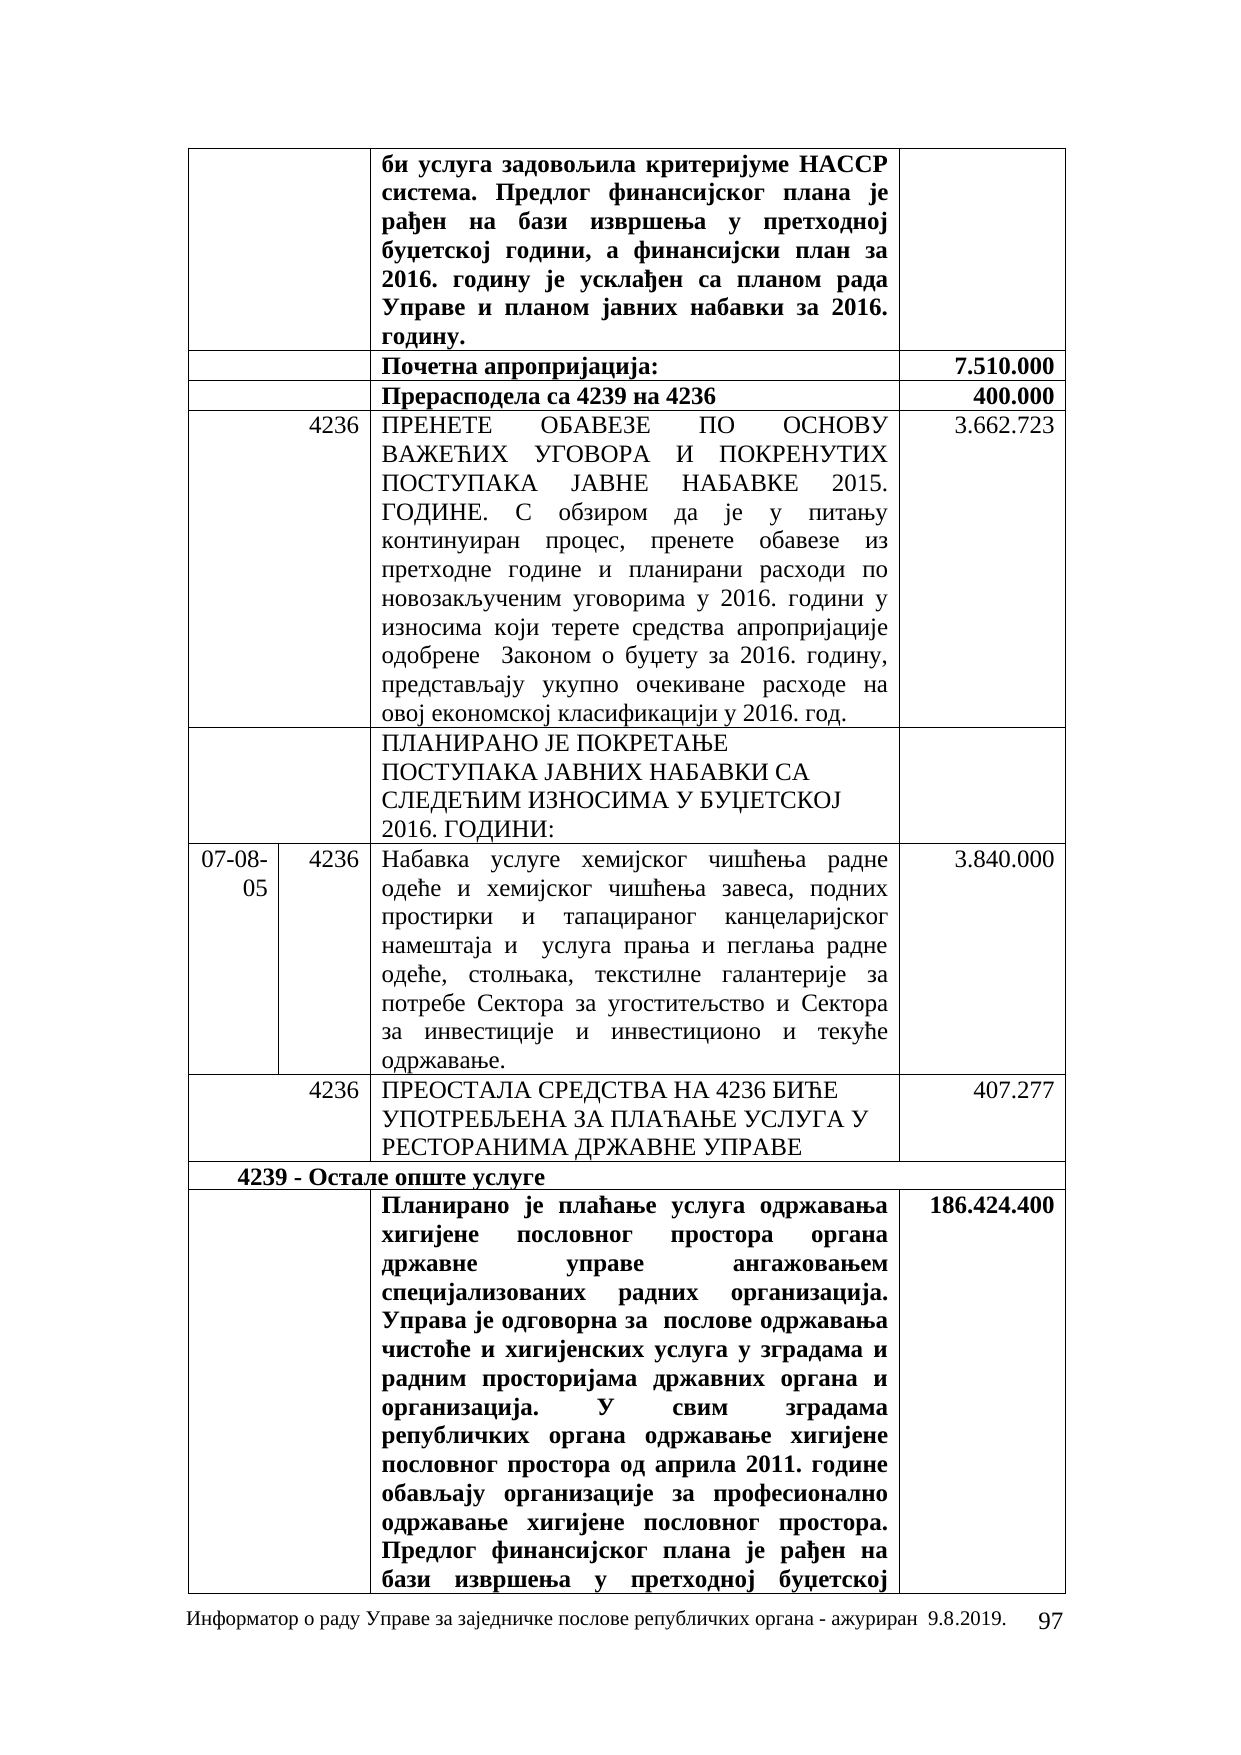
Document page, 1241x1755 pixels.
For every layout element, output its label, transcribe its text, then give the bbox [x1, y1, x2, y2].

table_cell 4236 [189, 411, 370, 727]
table_cell ПРЕОСТАЛА СРЕДСТВА НА 4236 БИЋЕ УПОТРЕБЉЕНА ЗА ПЛАЋАЊЕ УСЛУГА У РЕСТОРАНИМА ДРЖАВНЕ УПРАВЕ [371, 1075, 899, 1161]
table_cell би услуга задовољила критеријуме НАССР система. Предлог финансијског плана је рађен на бази извршења у претходној буџетској години, а финансијски план за 2016. годину је усклађен са планом рада Управе и планом јавних набавки за 2016. годину. [371, 149, 899, 350]
table_cell [189, 1190, 370, 1593]
table_cell 7.510.000 [900, 351, 1065, 380]
table_cell 407.277 [900, 1075, 1065, 1161]
table_cell 186.424.400 [900, 1190, 1065, 1593]
table_cell [189, 351, 370, 380]
table_cell 3.662.723 [900, 411, 1065, 727]
table_cell 400.000 [900, 381, 1065, 409]
table_cell Планирано је плаћање услуга одржавања хигијене пословног простора органа државне управе ангажовањем специјализованих радних организација. Управа је одговорна за послове одржавања чистоће и хигијенских услуга у зградама и радним просторијама државних органа и организација. У свим зградама републичких органа одржавање хигијене пословног простора од априла 2011. године обављају организације за професионално одржавање хигијене пословног простора. Предлог финансијског плана је рађен на бази извршења у претходној буџетској [371, 1190, 899, 1593]
table_cell Прерасподела са 4239 на 4236 [371, 381, 899, 409]
table_cell [189, 381, 370, 409]
table_cell [189, 728, 370, 843]
table_cell 07-08-05 [189, 844, 278, 1074]
table_cell ПРЕНЕТЕ ОБАВЕЗЕ ПО ОСНОВУ ВАЖЕЋИХ УГОВОРА И ПОКРЕНУТИХ ПОСТУПАКА ЈАВНЕ НАБАВКЕ 2015. ГОДИНЕ. С обзиром да је у питању континуиран процес, пренете обавезе из претходне године и планирани расходи по новозакљученим уговорима у 2016. години у износима који терете средства апропријације одобрене Законом о буџету за 2016. годину, представљају укупно очекиване расходе на овој економској класификацији у 2016. год. [371, 411, 899, 727]
table_cell [900, 728, 1065, 843]
table_cell 3.840.000 [900, 844, 1065, 1074]
table_cell [900, 149, 1065, 350]
table_cell 4236 [189, 1075, 370, 1161]
table_cell Почетна апропријација: [371, 351, 899, 380]
table_cell 4236 [279, 844, 370, 1074]
table_cell Набавка услуге хемијског чишћења радне одеће и хемијског чишћења завеса, подних простирки и тапацираног канцеларијског намештаја и услуга прања и пеглања радне одеће, столњака, текстилне галантерије за потребе Сектора за угоститељство и Сектора за инвестиције и инвестиционо и текуће одржавање. [371, 844, 899, 1074]
table_cell 4239 - Остале опште услуге [189, 1162, 1065, 1189]
table_cell [189, 149, 370, 350]
table_cell ПЛАНИРАНО ЈЕ ПОКРЕТАЊЕ ПОСТУПАКА ЈАВНИХ НАБАВКИ СА СЛЕДЕЋИМ ИЗНОСИМА У БУЏЕТСКОЈ 2016. ГОДИНИ: [371, 728, 899, 843]
